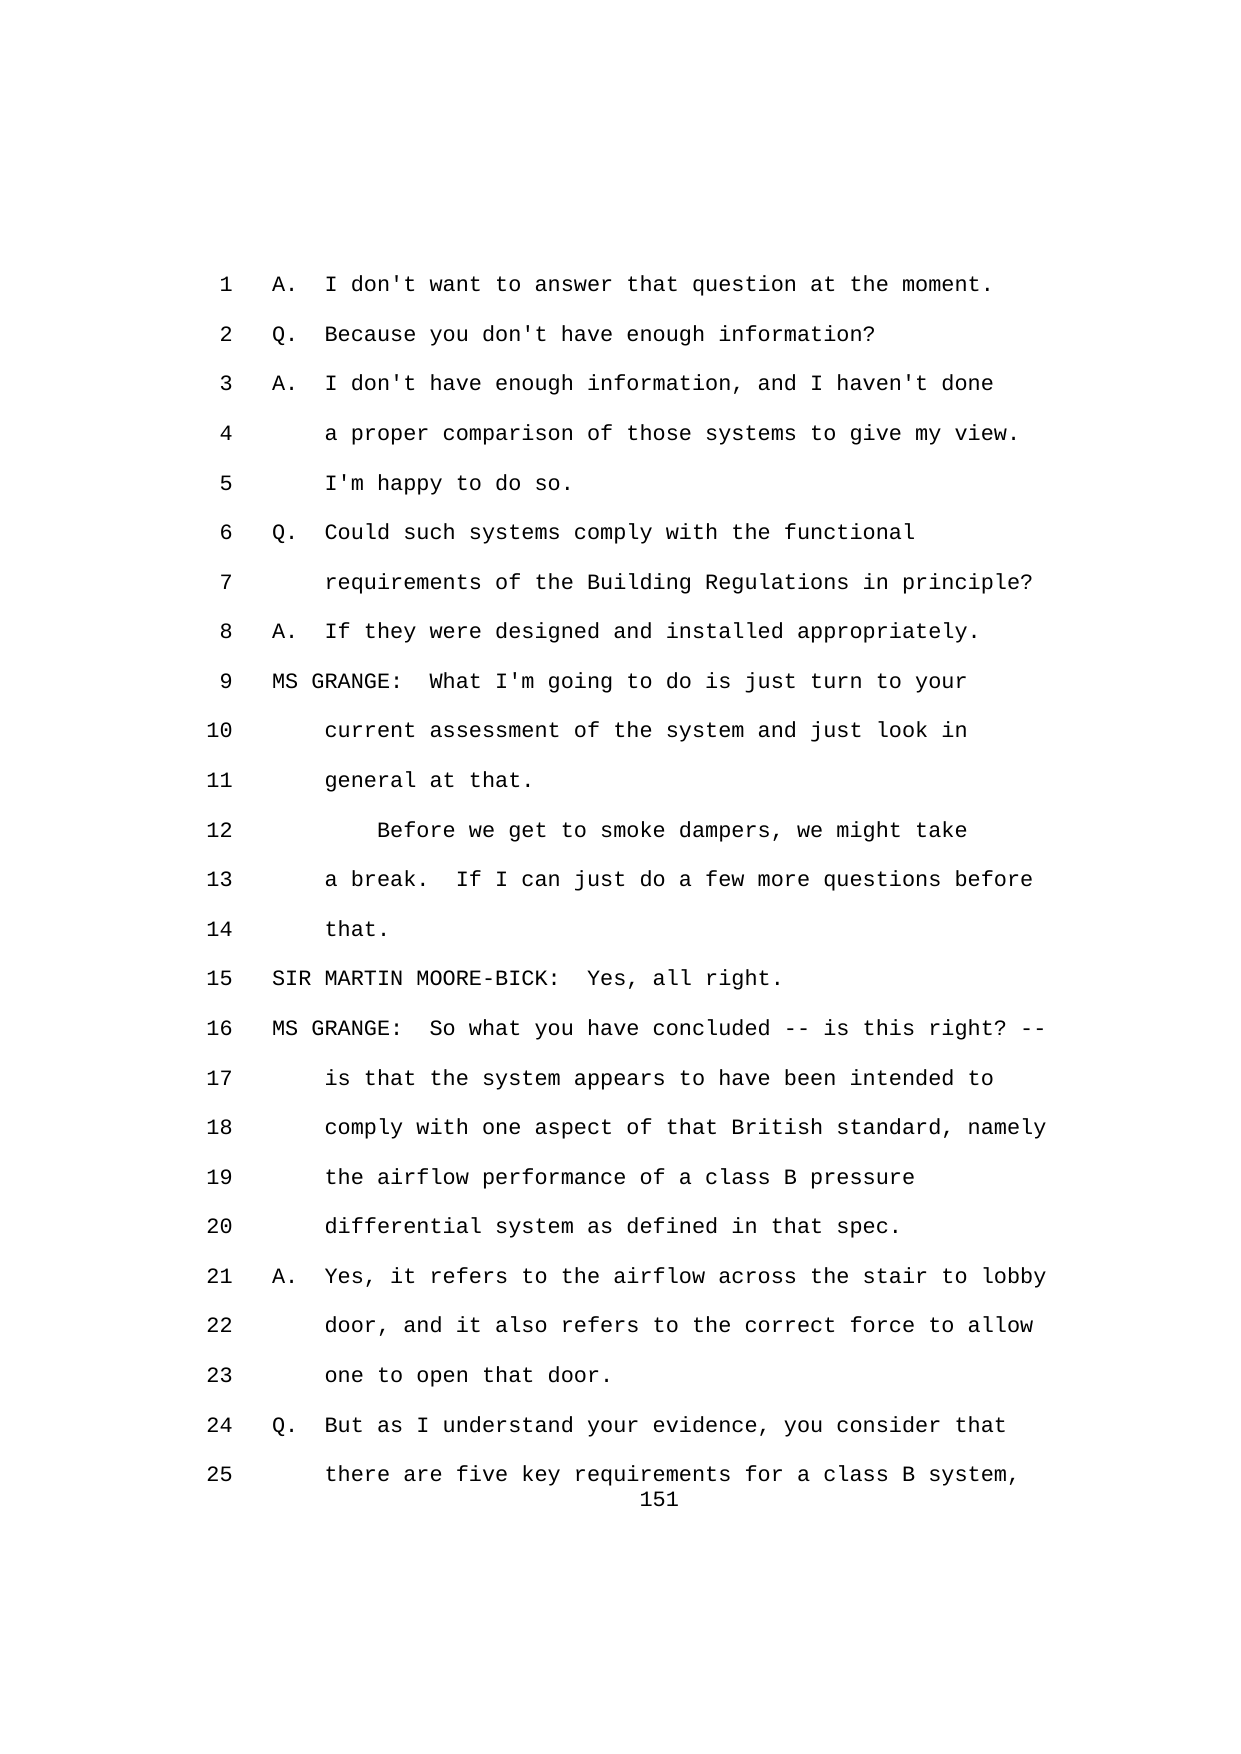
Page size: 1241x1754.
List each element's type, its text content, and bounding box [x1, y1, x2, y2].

text 18 comply with one aspect of that British standard, namely [75, 1116, 1165, 1141]
text 6 Q. Could such systems comply with the functional [75, 521, 1165, 546]
text 25 there are five key requirements for a class B system, [75, 1463, 1165, 1488]
text 15 SIR MARTIN MOORE-BICK: Yes, all right. [75, 967, 1165, 992]
text 12 Before we get to smoke dampers, we might take [75, 819, 1165, 843]
text 2 Q. Because you don't have enough information? [75, 323, 1165, 348]
text 9 MS GRANGE: What I'm going to do is just turn to your [75, 670, 1165, 695]
text 17 is that the system appears to have been intended to [75, 1067, 1165, 1091]
text 20 differential system as defined in that spec. [75, 1215, 1165, 1240]
text 3 A. I don't have enough information, and I haven't done [75, 372, 1165, 397]
text 22 door, and it also refers to the correct force to allow [75, 1314, 1165, 1339]
text 21 A. Yes, it refers to the airflow across the stair to lobby [75, 1265, 1165, 1290]
text 16 MS GRANGE: So what you have concluded -- is this right? -- [75, 1017, 1165, 1042]
text 5 I'm happy to do so. [75, 472, 1165, 496]
text 24 Q. But as I understand your evidence, you consider that [75, 1414, 1165, 1438]
text 10 current assessment of the system and just look in [75, 719, 1165, 744]
text 13 a break. If I can just do a few more questions before [75, 868, 1165, 893]
text 151 [75, 1488, 1165, 1513]
text 19 the airflow performance of a class B pressure [75, 1166, 1165, 1191]
text 1 A. I don't want to answer that question at the moment. [75, 273, 1165, 298]
text 11 general at that. [75, 769, 1165, 794]
text 7 requirements of the Building Regulations in principle? [75, 571, 1165, 596]
text 4 a proper comparison of those systems to give my view. [75, 422, 1165, 447]
text 23 one to open that door. [75, 1364, 1165, 1389]
text 14 that. [75, 918, 1165, 943]
text 8 A. If they were designed and installed appropriately. [75, 620, 1165, 645]
